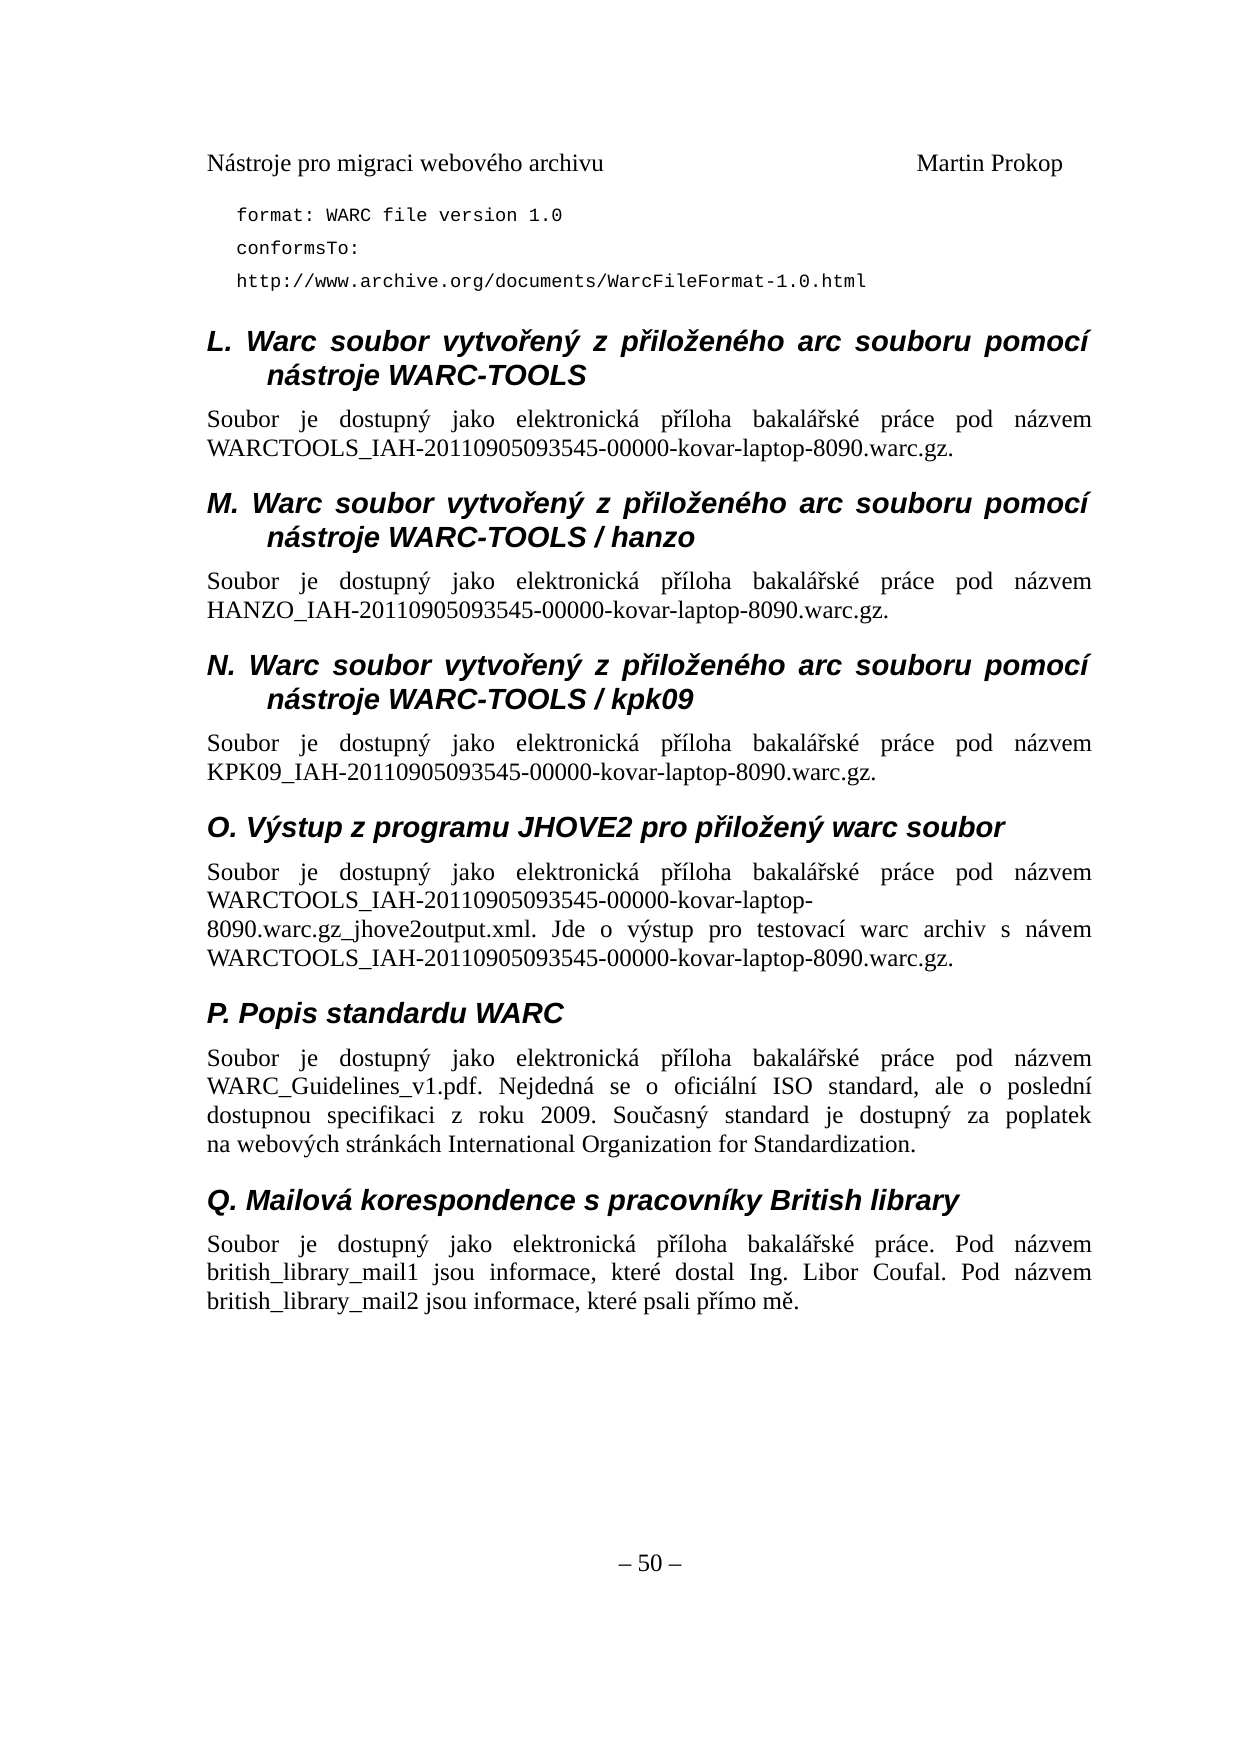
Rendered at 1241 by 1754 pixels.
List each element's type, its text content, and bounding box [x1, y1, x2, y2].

text http://www.archive.org/documents/WarcFileFormat-1.0.html [236, 272, 1093, 293]
subtitle M. Warc soubor vytvořený z přiloženého arc souboru pomocí nástroje WARC-TOOLS / hanzo [207, 486, 1093, 553]
text format: WARC file version 1.0 [236, 206, 1093, 227]
subtitle Q. Mailová korespondence s pracovníky British library [207, 1183, 1093, 1216]
text Soubor je dostupný jako elektronická příloha bakalářské práce pod názvem WARCTOOLS_IAH-20110905093545-00000-kovar-laptop-8090.warc.gz_jhove2output.xml. Jde o výstup pro testovací warc archiv s návem WARCTOOLS_IAH-20110905093545-00000-kovar-laptop-8090.warc.gz. [207, 857, 1093, 972]
subtitle L. Warc soubor vytvořený z přiloženého arc souboru pomocí nástroje WARC-TOOLS [207, 324, 1093, 391]
subtitle P. Popis standardu WARC [207, 997, 1093, 1030]
subtitle N. Warc soubor vytvořený z přiloženého arc souboru pomocí nástroje WARC-TOOLS / kpk09 [207, 648, 1093, 716]
text Soubor je dostupný jako elektronická příloha bakalářské práce pod názvem WARCTOOLS_IAH-20110905093545-00000-kovar-laptop-8090.warc.gz. [207, 404, 1093, 461]
text Soubor je dostupný jako elektronická příloha bakalářské práce. Pod názvem british_library_mail1 jsou informace, které dostal Ing. Libor Coufal. Pod názvem british_library_mail2 jsou informace, které psali přímo mě. [207, 1229, 1093, 1315]
text Soubor je dostupný jako elektronická příloha bakalářské práce pod názvem KPK09_IAH-20110905093545-00000-kovar-laptop-8090.warc.gz. [207, 728, 1093, 786]
subtitle O. Výstup z programu JHOVE2 pro přiložený warc soubor [207, 811, 1093, 844]
text conformsTo: [236, 239, 1093, 260]
text Soubor je dostupný jako elektronická příloha bakalářské práce pod názvem HANZO_IAH-20110905093545-00000-kovar-laptop-8090.warc.gz. [207, 566, 1093, 623]
text Soubor je dostupný jako elektronická příloha bakalářské práce pod názvem WARC_Guidelines_v1.pdf. Nejdedná se o oficiální ISO standard, ale o poslední dostupnou specifikaci z roku 2009. Současný standard je dostupný za poplatek na webových stránkách International Organization for Standardization. [207, 1043, 1093, 1158]
